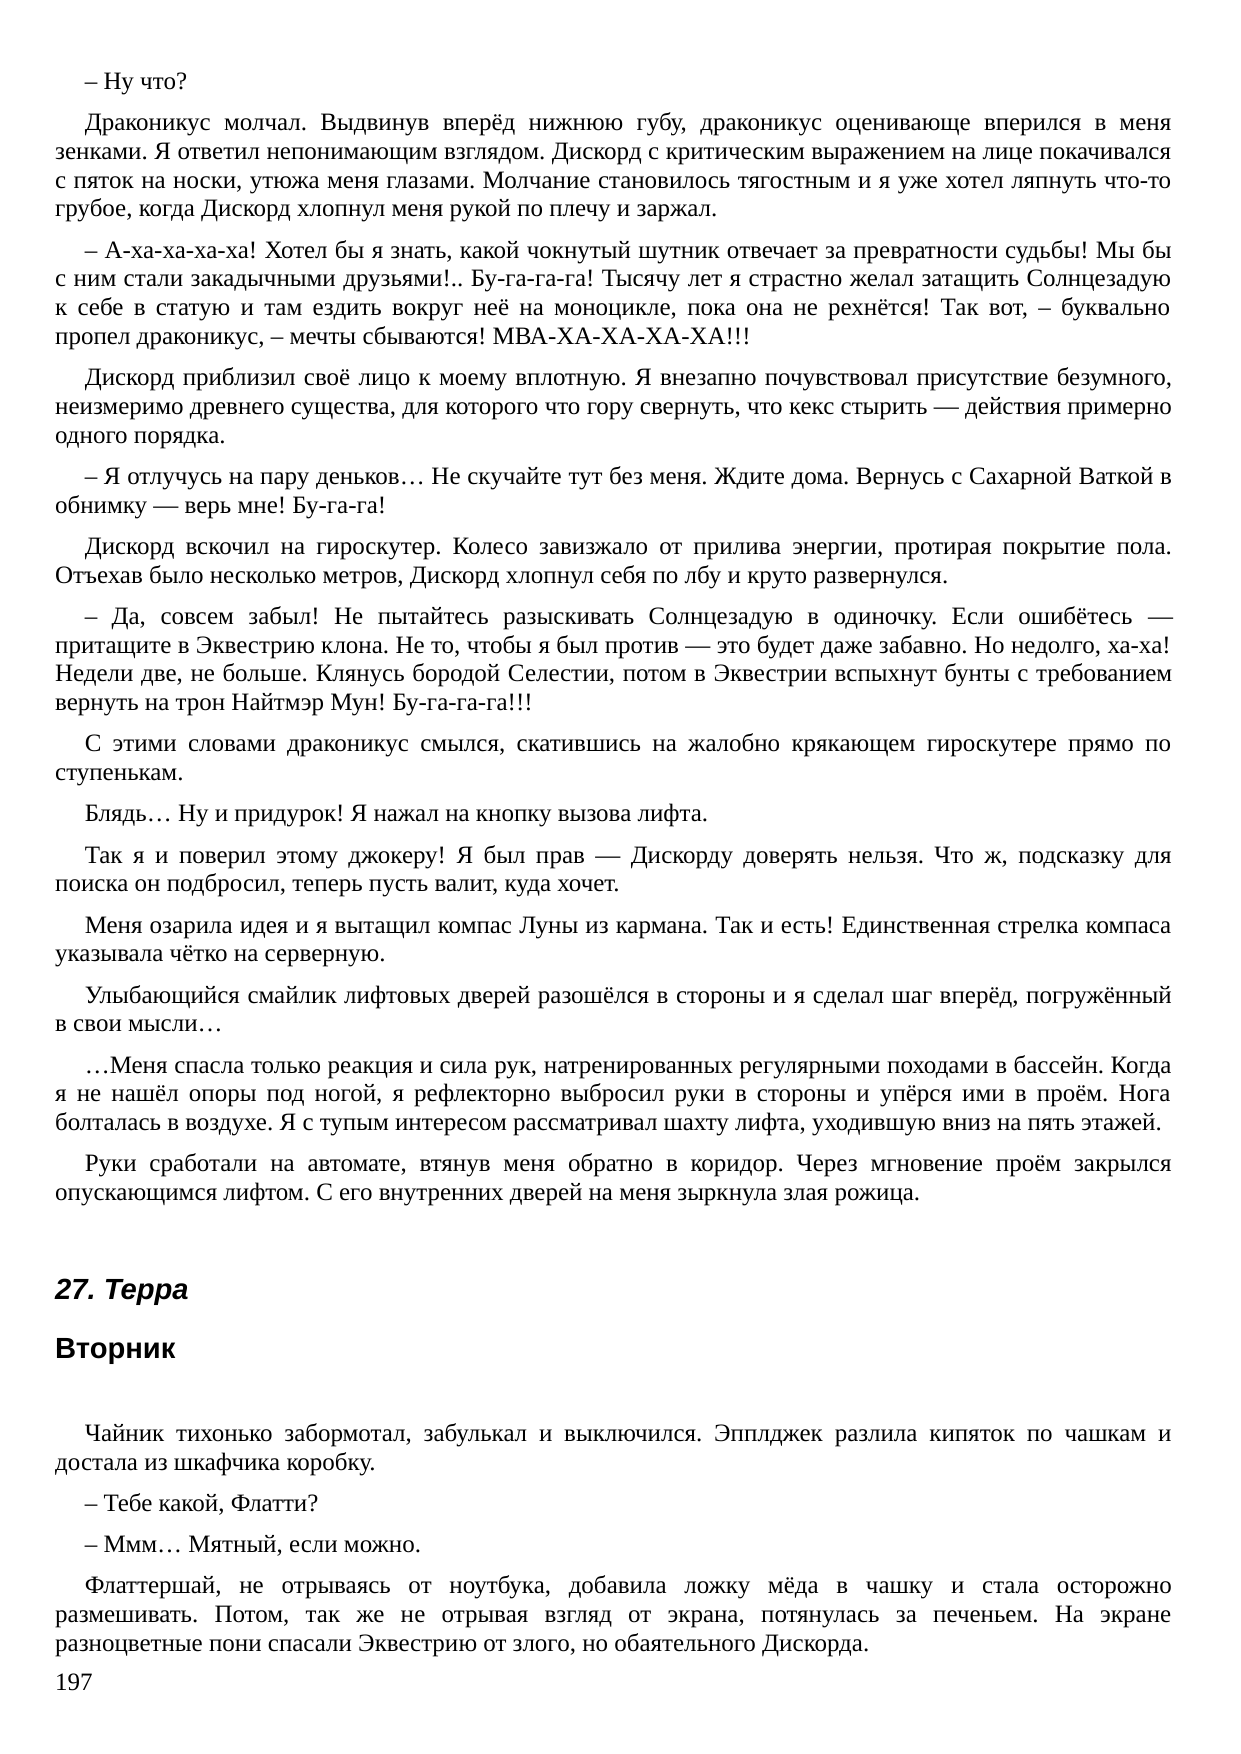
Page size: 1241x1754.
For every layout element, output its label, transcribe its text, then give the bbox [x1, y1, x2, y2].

text Дискорд вскочил на гироскутер. Колесо завизжало от прилива энергии, протирая покрытие пола. Отъехав было несколько метров, Дискорд хлопнул себя по лбу и круто развернулся. [55, 531, 1173, 588]
text Меня озарила идея и я вытащил компас Луны из кармана. Так и есть! Единственная стрелка компаса указывала чётко на серверную. [55, 910, 1173, 967]
text Драконикус молчал. Выдвинув вперёд нижнюю губу, драконикус оценивающе вперился в меня зенками. Я ответил непонимающим взглядом. Дискорд с критическим выражением на лице покачивался с пяток на носки, утюжа меня глазами. Молчание становилось тягостным и я уже хотел ляпнуть что-то грубое, когда Дискорд хлопнул меня рукой по плечу и заржал. [55, 107, 1173, 222]
text …Меня спасла только реакция и сила рук, натренированных регулярными походами в бассейн. Когда я не нашёл опоры под ногой, я рефлекторно выбросил руки в стороны и упёрся ими в проём. Нога болталась в воздухе. Я с тупым интересом рассматривал шахту лифта, уходившую вниз на пять этажей. [55, 1050, 1173, 1136]
text – Ммм… Мятный, если можно. [55, 1529, 1173, 1558]
text – А-ха-ха-ха-ха! Хотел бы я знать, какой чокнутый шутник отвечает за превратности судьбы! Мы бы с ним стали закадычными друзьями!.. Бу-га-га-га! Тысячу лет я страстно желал затащить Солнцезадую к себе в статую и там ездить вокруг неё на моноцикле, пока она не рехнётся! Так вот, – буквально пропел драконикус, – мечты сбываются! МВА-ХА-ХА-ХА-ХА!!! [55, 235, 1173, 350]
text – Ну что? [55, 66, 1173, 95]
text Дискорд приблизил своё лицо к моему вплотную. Я внезапно почувствовал присутствие безумного, неизмеримо древнего существа, для которого что гору свернуть, что кекс стырить — действия примерно одного порядка. [55, 362, 1173, 448]
text – Тебе какой, Флатти? [55, 1488, 1173, 1517]
subtitle 27. Терра [55, 1272, 1173, 1306]
text – Я отлучусь на пару деньков… Не скучайте тут без меня. Ждите дома. Вернусь с Сахарной Ваткой в обнимку — верь мне! Бу-га-га! [55, 461, 1173, 518]
text Чайник тихонько забормотал, забулькал и выключился. Эпплджек разлила кипяток по чашкам и достала из шкафчика коробку. [55, 1418, 1173, 1476]
text Флаттершай, не отрываясь от ноутбука, добавила ложку мёда в чашку и стала осторожно размешивать. Потом, так же не отрывая взгляд от экрана, потянулась за печеньем. На экране разноцветные пони спасали Эквестрию от злого, но обаятельного Дискорда. [55, 1571, 1173, 1657]
text Руки сработали на автомате, втянув меня обратно в коридор. Через мгновение проём закрылся опускающимся лифтом. С его внутренних дверей на меня зыркнула злая рожица. [55, 1148, 1173, 1206]
text Блядь… Ну и придурок! Я нажал на кнопку вызова лифта. [55, 798, 1173, 827]
text Улыбающийся смайлик лифтовых дверей разошёлся в стороны и я сделал шаг вперёд, погружённый в свои мысли… [55, 980, 1173, 1037]
subtitle Вторник [55, 1331, 1173, 1364]
text – Да, совсем забыл! Не пытайтесь разыскивать Солнцезадую в одиночку. Если ошибётесь — притащите в Эквестрию клона. Не то, чтобы я был против — это будет даже забавно. Но недолго, ха-ха! Недели две, не больше. Клянусь бородой Селестии, потом в Эквестрии вспыхнут бунты с требованием вернуть на трон Найтмэр Мун! Бу-га-га-га!!! [55, 601, 1173, 716]
text С этими словами драконикус смылся, скатившись на жалобно крякающем гироскутере прямо по ступенькам. [55, 728, 1173, 786]
text Так я и поверил этому джокеру! Я был прав — Дискорду доверять нельзя. Что ж, подсказку для поиска он подбросил, теперь пусть валит, куда хочет. [55, 840, 1173, 897]
